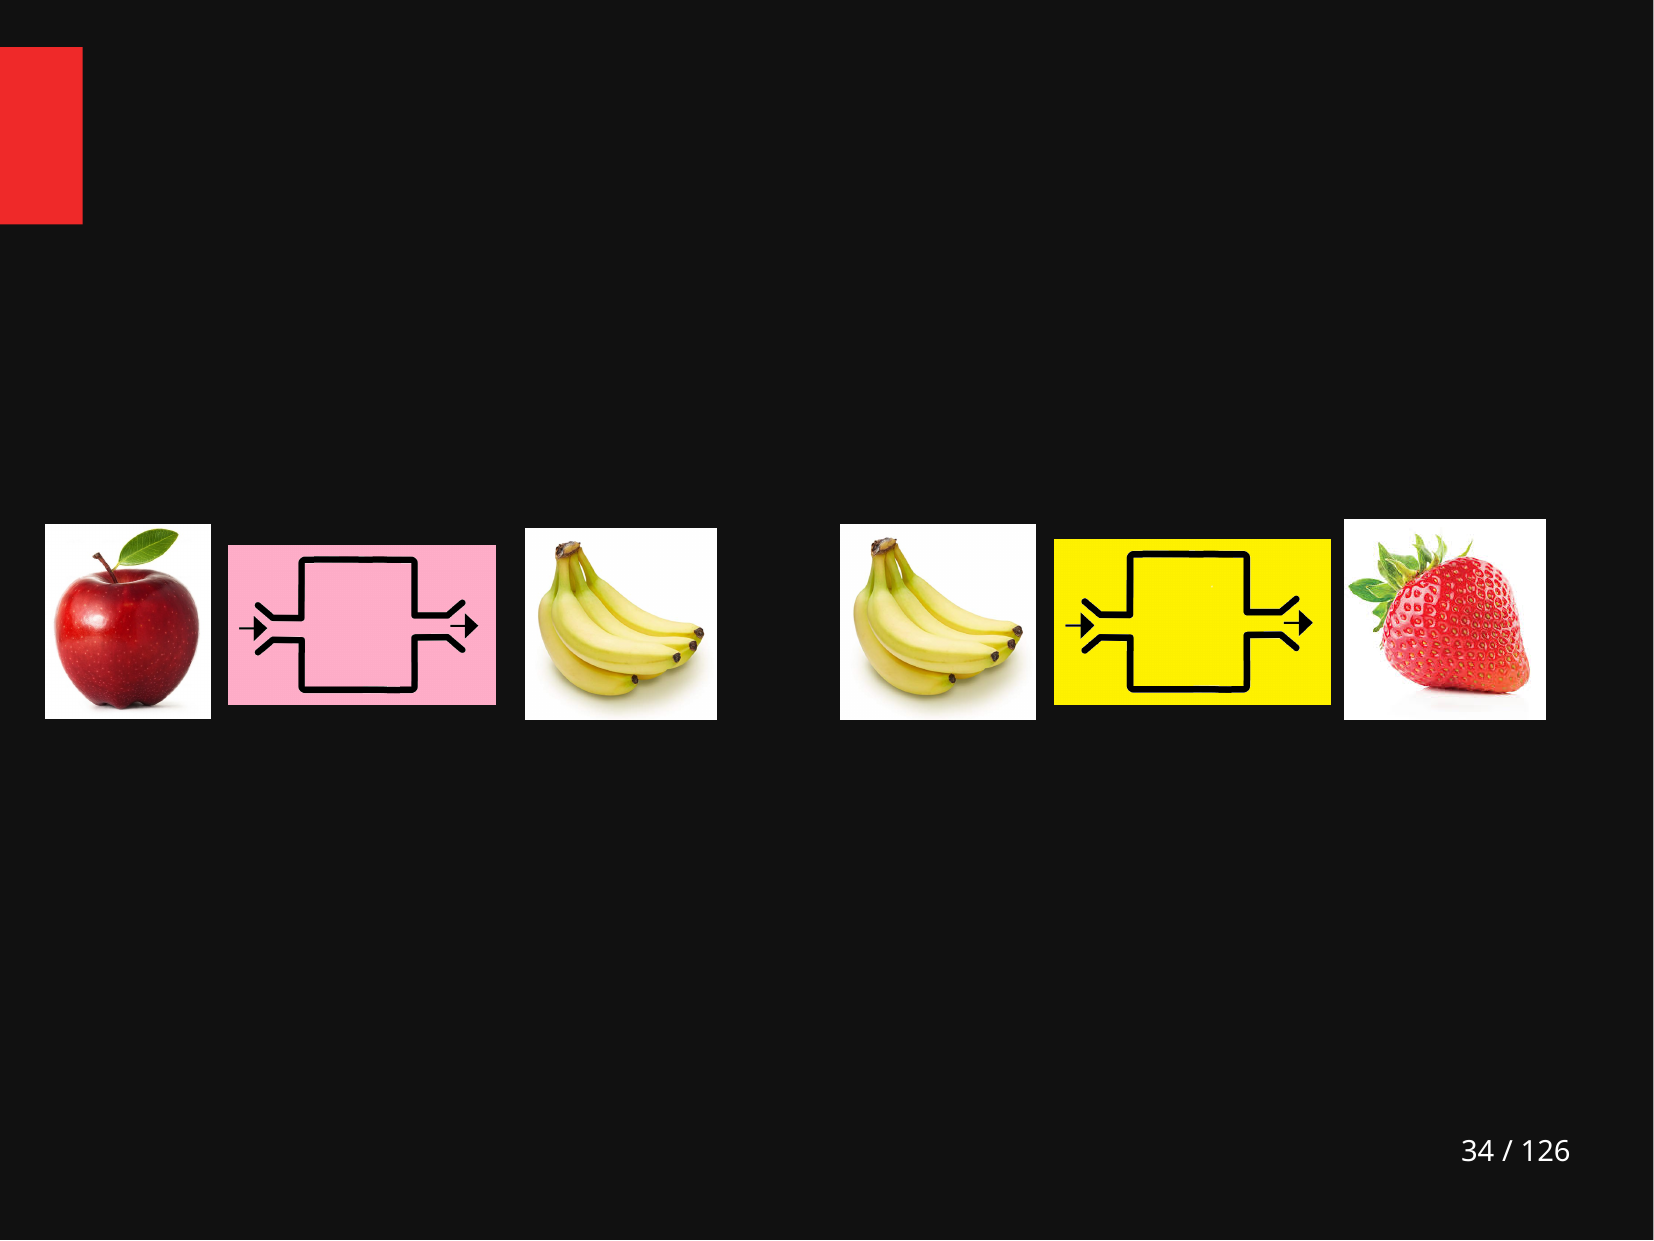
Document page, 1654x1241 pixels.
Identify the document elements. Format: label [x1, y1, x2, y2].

picture [45, 524, 211, 719]
picture [840, 524, 1036, 721]
picture [525, 528, 717, 721]
picture [1054, 539, 1331, 706]
picture [228, 545, 496, 706]
picture [1344, 519, 1546, 721]
